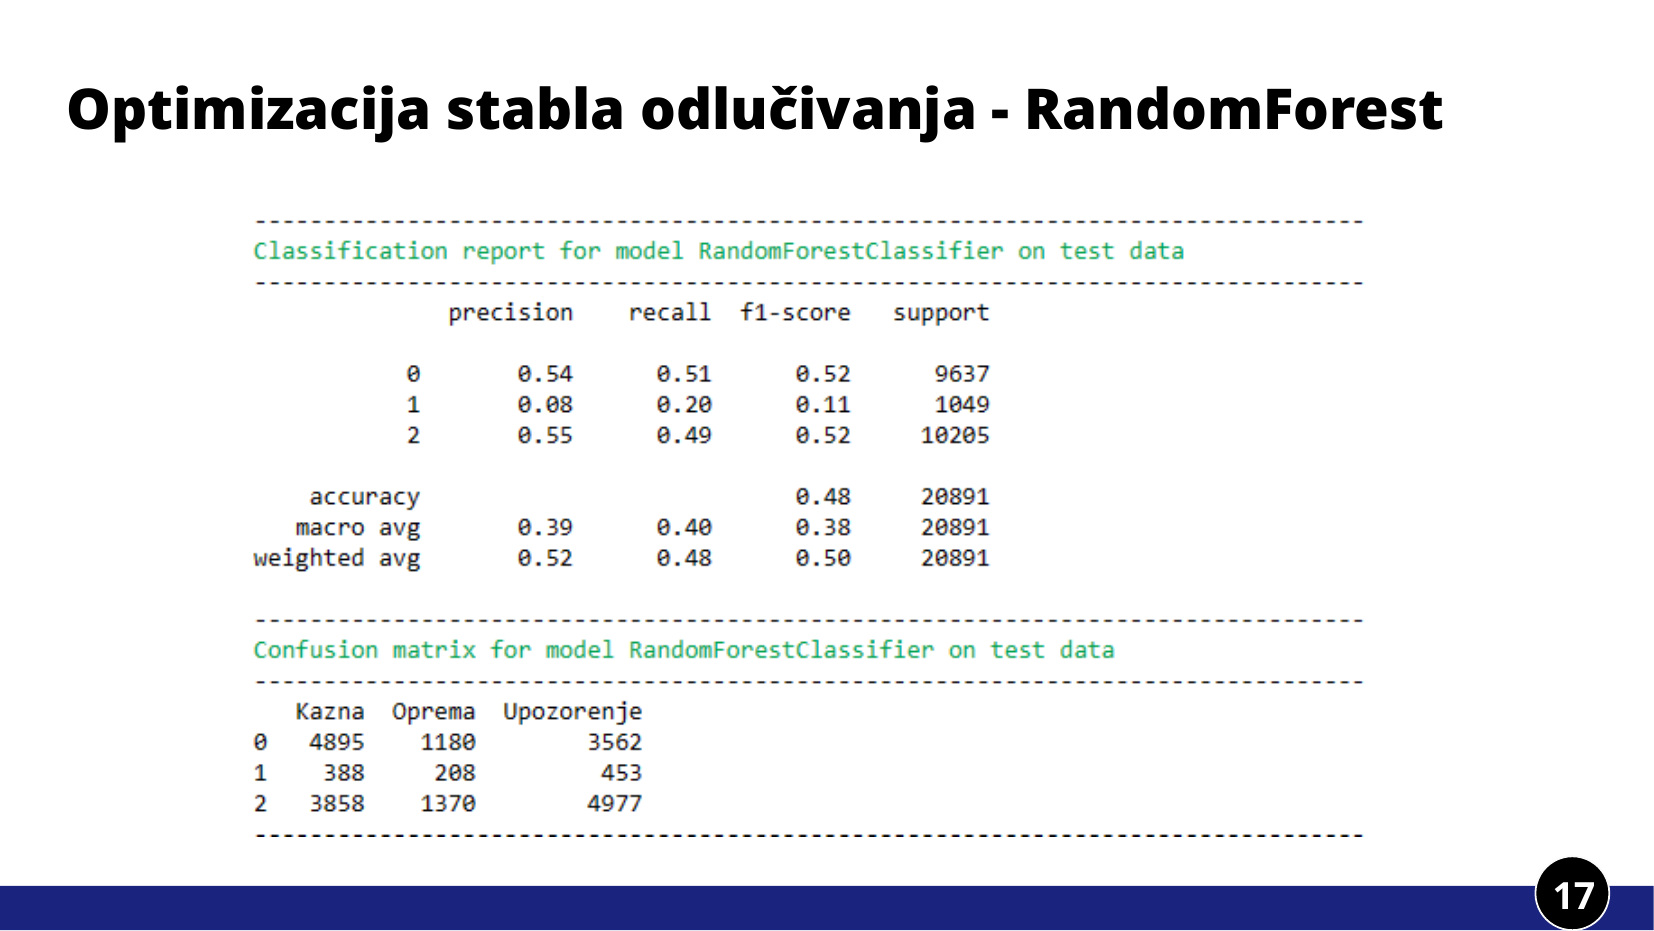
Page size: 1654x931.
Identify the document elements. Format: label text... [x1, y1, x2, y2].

picture [216, 216, 1366, 837]
title Optimizacija stabla odlučivanja - RandomForest [66, 48, 1603, 168]
